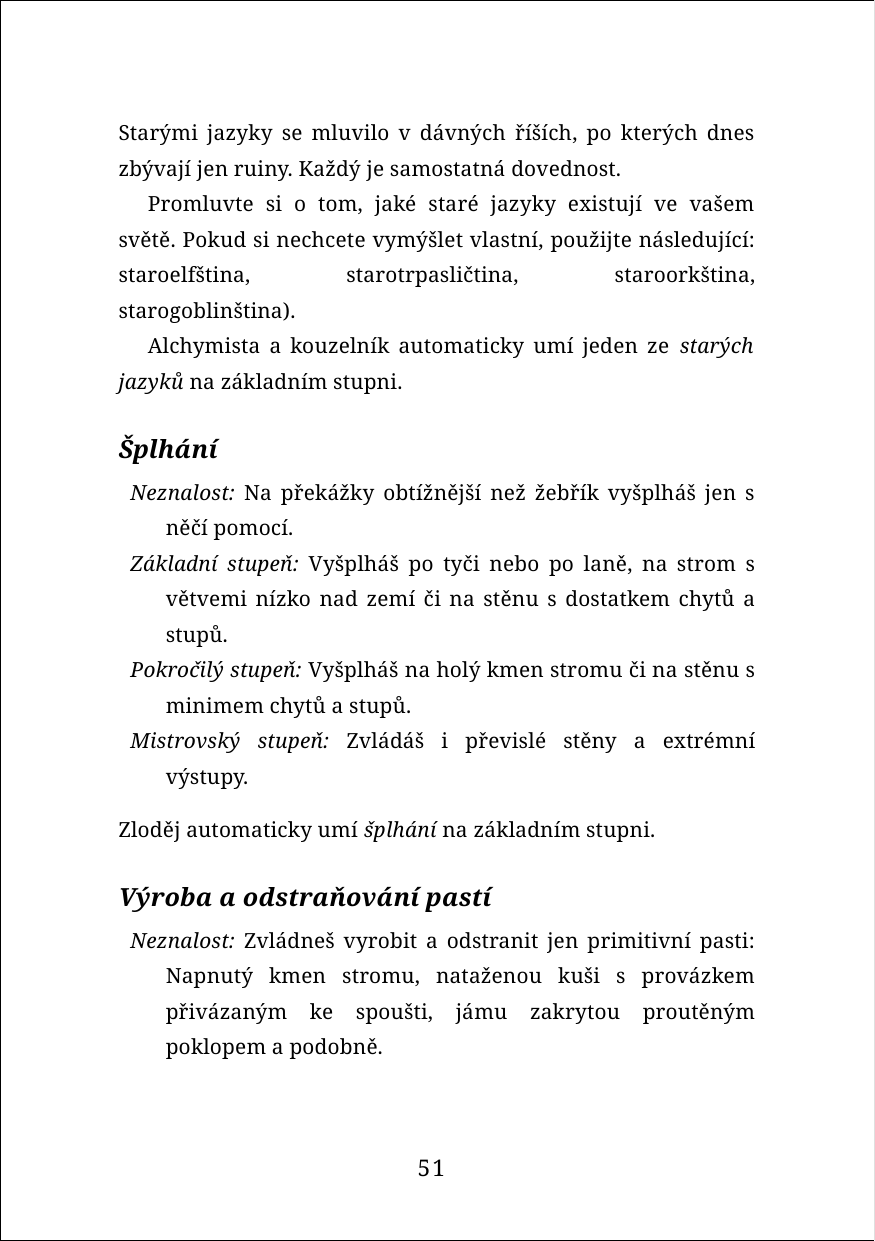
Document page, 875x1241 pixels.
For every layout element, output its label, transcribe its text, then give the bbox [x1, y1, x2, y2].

subtitle Výroba a odstraňování pastí [118, 880, 756, 914]
subtitle Šplhání [118, 432, 756, 466]
text Základní stupeň: Vyšplháš po tyči nebo po laně, na strom s větvemi nízko nad zemí či na stěnu s dostatkem chytů a stupů. [130, 549, 756, 648]
text Neznalost: Zvládneš vyrobit a odstranit jen primitivní pasti: Napnutý kmen stromu, nataženou kuši s provázkem přivázaným ke spoušti, jámu zakrytou proutěným poklopem a podobně. [130, 926, 756, 1061]
text Neznalost: Na překážky obtížnější než žebřík vyšplháš jen s něčí pomocí. [130, 478, 756, 542]
text Pokročilý stupeň: Vyšplháš na holý kmen stromu či na stěnu s minimem chytů a stupů. [130, 655, 756, 719]
text Starými jazyky se mluvilo v dávných říších, po kterých dnes zbývají jen ruiny. Každý je samostatná dovednost. Promluvte si o tom, jaké staré jazyky existují ve vašem světě. Pokud si nechcete vymýšlet vlastní, použijte následující: staroelfština, starotrpasličtina, staroorkština, starogoblinština). Alchymista a kouzelník automaticky umí jeden ze starých jazyků na základním stupni. [118, 118, 756, 395]
text Zloděj automaticky umí šplhání na základním stupni. [118, 815, 756, 843]
text Mistrovský stupeň: Zvládáš i převislé stěny a extrémní výstupy. [130, 726, 756, 790]
